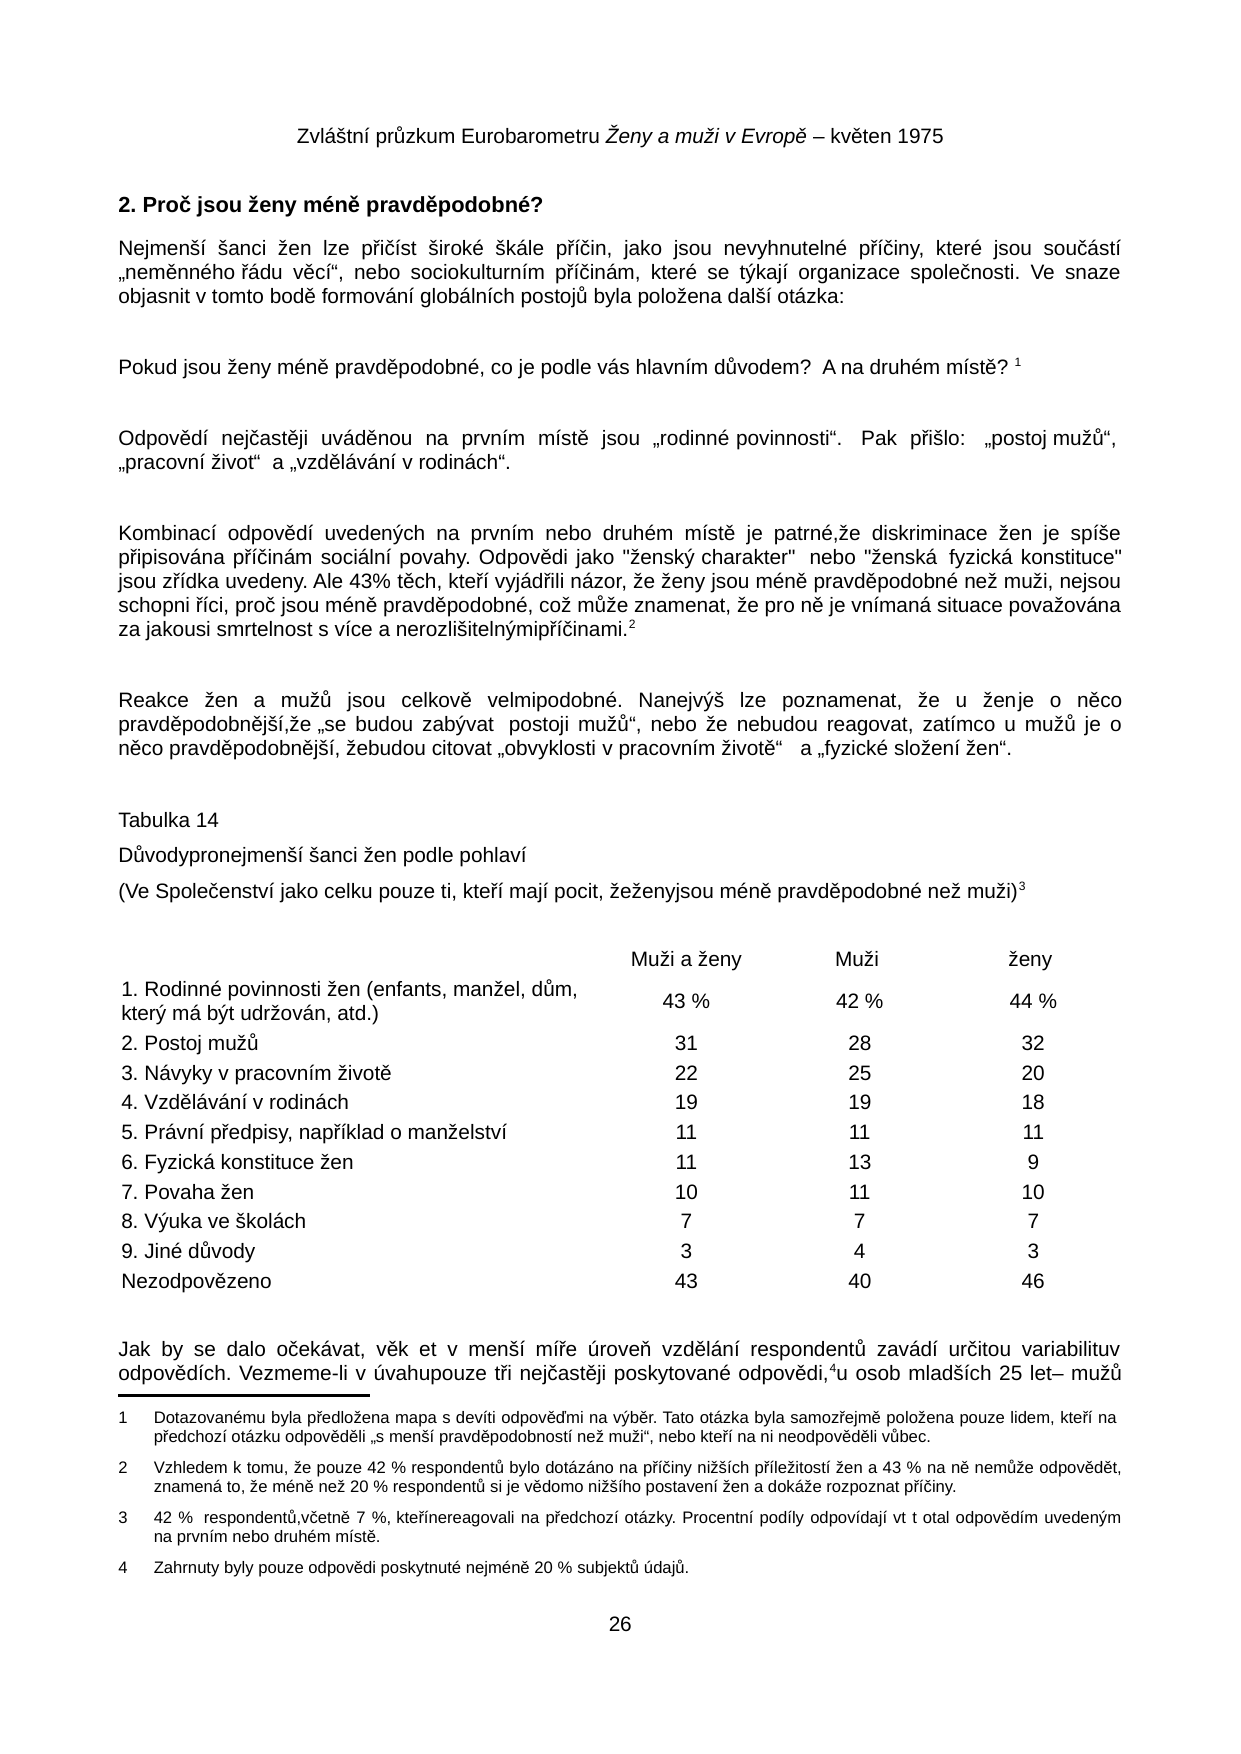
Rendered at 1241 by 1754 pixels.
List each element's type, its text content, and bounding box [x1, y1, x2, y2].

table_cell 8. Výuka ve školách [118, 1206, 599, 1236]
text 42 % respondentů,včetně 7 %, kteřínereagovali na předchozí otázky. Procentní podíly odpovídají vt t otal odpovědím uvedeným na prvním nebo druhém místě. [118, 1507, 1122, 1546]
text Vzhledem k tomu, že pouze 42 % respondentů bylo dotázáno na příčiny nižších příležitostí žen a 43 % na ně nemůže odpovědět, znamená to, že méně než 20 % respondentů si je vědomo nižšího postavení žen a dokáže rozpoznat příčiny. [118, 1457, 1122, 1496]
table_cell 19 [599, 1087, 773, 1117]
table_cell 11 [599, 1147, 773, 1177]
table_header Muži a ženy [599, 944, 773, 974]
table_cell 18 [946, 1087, 1120, 1117]
table_cell 3. Návyky v pracovním životě [118, 1058, 599, 1087]
table_cell 3 [599, 1236, 773, 1266]
table_cell 43 % [599, 974, 773, 1028]
table_cell 9. Jiné důvody [118, 1236, 599, 1266]
text Tabulka 14 [118, 807, 1122, 831]
text Odpovědí nejčastěji uváděnou na prvním místě jsou „rodinné povinnosti“. Pak přišlo: „postoj mužů“, „pracovní život“ a „vzdělávání v rodinách“. [118, 426, 1122, 474]
table_cell 31 [599, 1028, 773, 1057]
text Pokud jsou ženy méně pravděpodobné, co je podle vás hlavním důvodem? A na druhém místě? [118, 355, 1122, 379]
table_cell 10 [946, 1177, 1120, 1206]
text (Ve Společenství jako celku pouze ti, kteří mají pocit, žeženyjsou méně pravděpodobné než muži) [118, 879, 1122, 903]
table_cell 9 [946, 1147, 1120, 1177]
table_cell 11 [599, 1117, 773, 1147]
table_cell 19 [773, 1087, 946, 1117]
table_cell 13 [773, 1147, 946, 1177]
table_cell 42 % [773, 974, 946, 1028]
table_cell 4. Vzdělávání v rodinách [118, 1087, 599, 1117]
text Jak by se dalo očekávat, věk et v menší míře úroveň vzdělání respondentů zavádí určitou variabilituv odpovědích. Vezmeme-li v úvahupouze tři nejčastěji poskytované odpovědi,u osob mladších 25 let– mužů [118, 1337, 1122, 1385]
table_header Muži [773, 944, 946, 974]
table_cell 43 [599, 1266, 773, 1296]
table_cell 22 [599, 1058, 773, 1087]
table_header ženy [946, 944, 1120, 974]
text Zahrnuty byly pouze odpovědi poskytnuté nejméně 20 % subjektů údajů. [118, 1557, 1122, 1577]
table_cell 4 [773, 1236, 946, 1266]
table_cell 6. Fyzická konstituce žen [118, 1147, 599, 1177]
text Kombinací odpovědí uvedených na prvním nebo druhém místě je patrné,že diskriminace žen je spíše připisována příčinám sociální povahy. Odpovědi jako "ženský charakter" nebo "ženská fyzická konstituce" jsou zřídka uvedeny. Ale 43% těch, kteří vyjádřili názor, že ženy jsou méně pravděpodobné než muži, nejsou schopni říci, proč jsou méně pravděpodobné, což může znamenat, že pro ně je vnímaná situace považována za jakousi smrtelnost s více a nerozlišitelnýmipříčinami. [118, 521, 1122, 641]
text Důvodypronejmenší šanci žen podle pohlaví [118, 843, 1122, 867]
table_cell 25 [773, 1058, 946, 1087]
table_cell Nezodpovězeno [118, 1266, 599, 1296]
table_cell 20 [946, 1058, 1120, 1087]
text Reakce žen a mužů jsou celkově velmipodobné. Nanejvýš lze poznamenat, že u ženje o něco pravděpodobnější,že „se budou zabývat postoji mužů“, nebo že nebudou reagovat, zatímco u mužů je o něco pravděpodobnější, žebudou citovat „obvyklosti v pracovním životě“ a „fyzické složení žen“. [118, 688, 1122, 760]
table_header [118, 944, 599, 974]
text Dotazovanému byla předložena mapa s devíti odpověďmi na výběr. Tato otázka byla samozřejmě položena pouze lidem, kteří na předchozí otázku odpověděli „s menší pravděpodobností než muži“, nebo kteří na ni neodpověděli vůbec. [118, 1407, 1122, 1446]
table_cell 7 [946, 1206, 1120, 1236]
table_cell 7. Povaha žen [118, 1177, 599, 1206]
table_cell 3 [946, 1236, 1120, 1266]
table_cell 7 [599, 1206, 773, 1236]
table_cell 11 [946, 1117, 1120, 1147]
table_cell 32 [946, 1028, 1120, 1057]
table_cell 44 % [946, 974, 1120, 1028]
subtitle 2. Proč jsou ženy méně pravděpodobné? [118, 192, 1122, 217]
table_cell 46 [946, 1266, 1120, 1296]
table_cell 7 [773, 1206, 946, 1236]
table_cell 1. Rodinné povinnosti žen (enfants, manžel, dům, který má být udržován, atd.) [118, 974, 599, 1028]
table_cell 28 [773, 1028, 946, 1057]
table_cell 5. Právní předpisy, například o manželství [118, 1117, 599, 1147]
table_cell 10 [599, 1177, 773, 1206]
text Nejmenší šanci žen lze přičíst široké škále příčin, jako jsou nevyhnutelné příčiny, které jsou součástí „neměnného řádu věcí“, nebo sociokulturním příčinám, které se týkají organizace společnosti. Ve snaze objasnit v tomto bodě formování globálních postojů byla položena další otázka: [118, 236, 1122, 307]
table_cell 11 [773, 1177, 946, 1206]
table_cell 40 [773, 1266, 946, 1296]
table_cell 11 [773, 1117, 946, 1147]
table_cell 2. Postoj mužů [118, 1028, 599, 1057]
